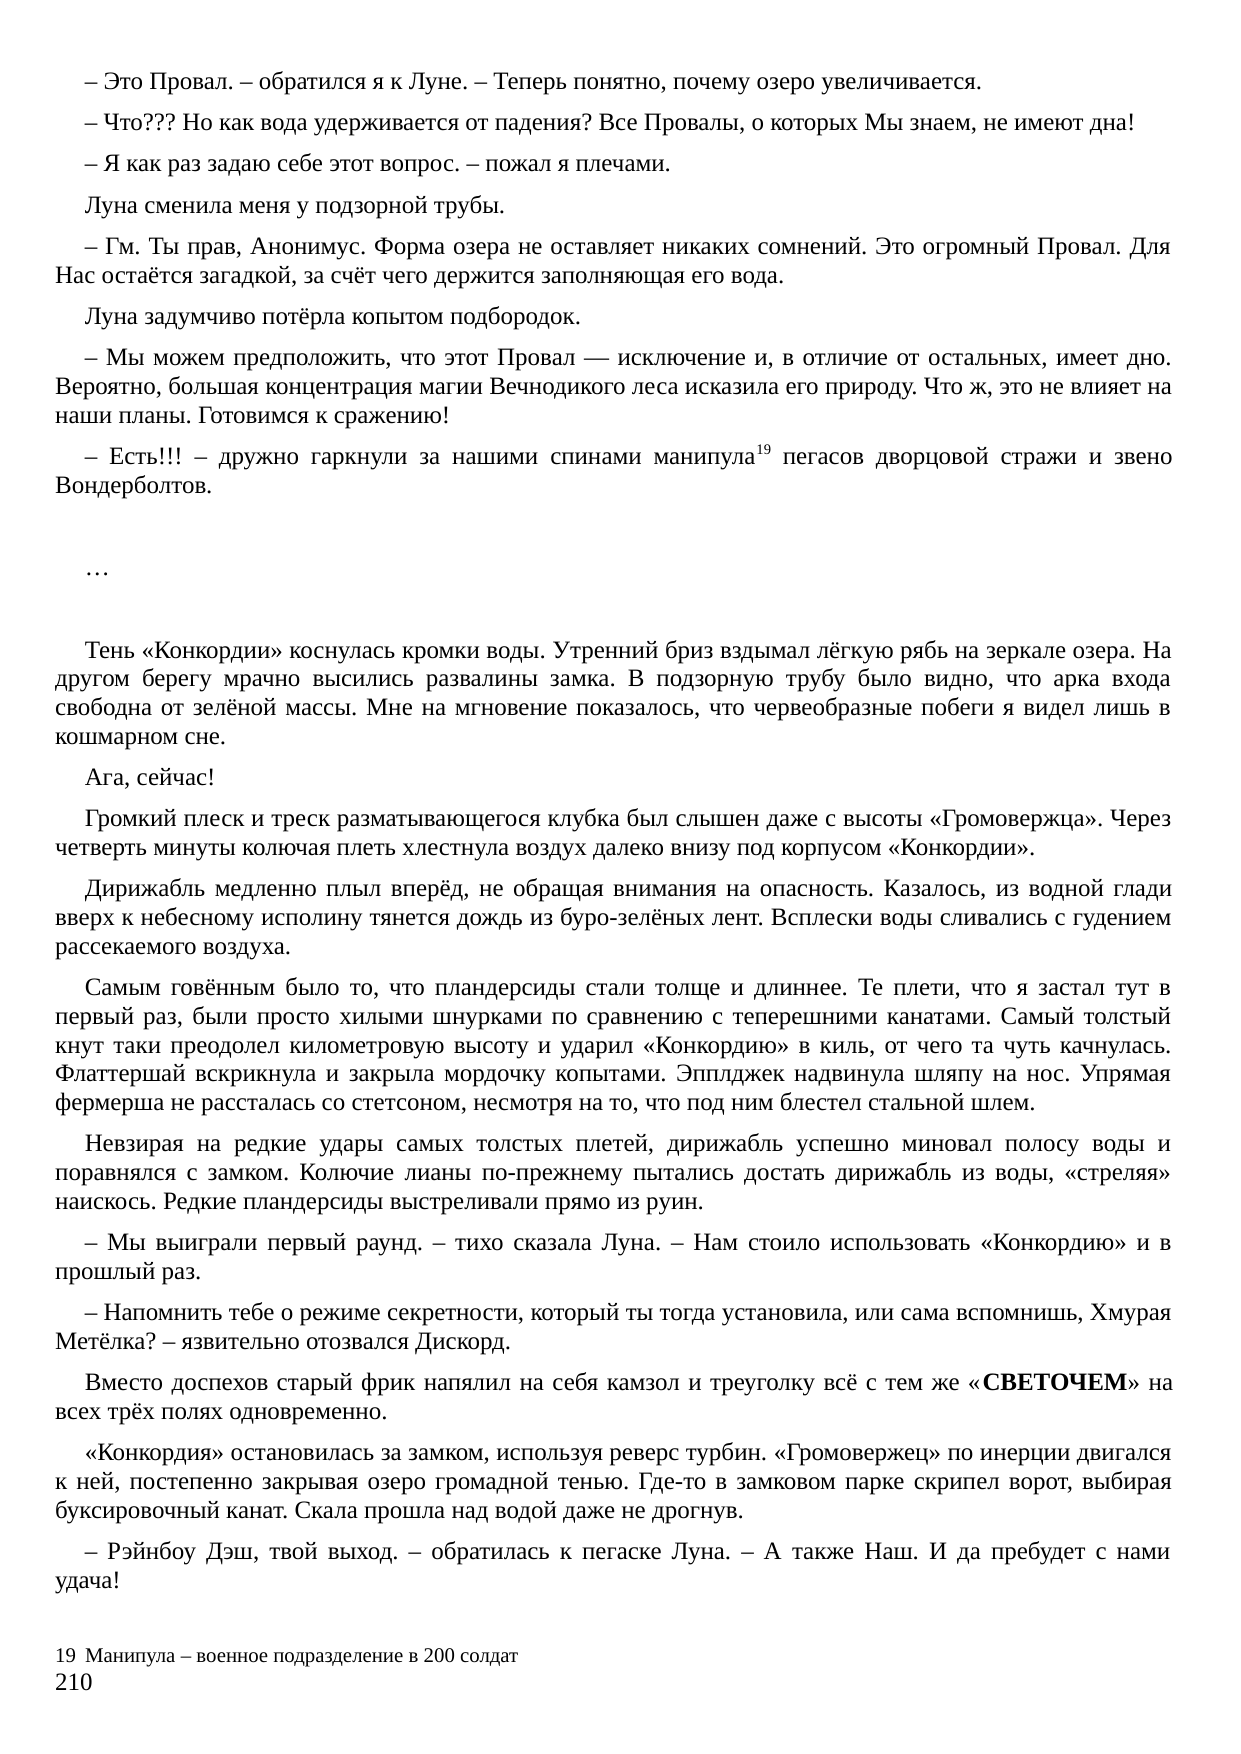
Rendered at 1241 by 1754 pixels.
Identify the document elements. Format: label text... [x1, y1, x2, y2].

text – Есть!!! – дружно гаркнули за нашими спинами манипула пегасов дворцовой стражи и звено Вондерболтов. [55, 441, 1173, 498]
text Манипула – военное подразделение в 200 солдат [55, 1642, 1173, 1667]
text – Напомнить тебе о режиме секретности, который ты тогда установила, или сама вспомнишь, Хмурая Метёлка? – язвительно отозвался Дискорд. [55, 1297, 1173, 1355]
text … [55, 552, 1173, 581]
text – Что??? Но как вода удерживается от падения? Все Провалы, о которых Мы знаем, не имеют дна! [55, 107, 1173, 136]
text Самым говённым было то, что пландерсиды стали толще и длиннее. Те плети, что я застал тут в первый раз, были просто хилыми шнурками по сравнению с теперешними канатами. Самый толстый кнут таки преодолел километровую высоту и ударил «Конкордию» в киль, от чего та чуть качнулась. Флаттершай вскрикнула и закрыла мордочку копытами. Эпплджек надвинула шляпу на нос. Упрямая фермерша не рассталась со стетсоном, несмотря на то, что под ним блестел стальной шлем. [55, 972, 1173, 1116]
text – Мы можем предположить, что этот Провал — исключение и, в отличие от остальных, имеет дно. Вероятно, большая концентрация магии Вечнодикого леса исказила его природу. Что ж, это не влияет на наши планы. Готовимся к сражению! [55, 342, 1173, 428]
text Громкий плеск и треск разматывающегося клубка был слышен даже с высоты «Громовержца». Через четверть минуты колючая плеть хлестнула воздух далеко внизу под корпусом «Конкордии». [55, 803, 1173, 861]
text «Конкордия» остановилась за замком, используя реверс турбин. «Громовержец» по инерции двигался к ней, постепенно закрывая озеро громадной тенью. Где-то в замковом парке скрипел ворот, выбирая буксировочный канат. Скала прошла над водой даже не дрогнув. [55, 1437, 1173, 1523]
text Вместо доспехов старый фрик напялил на себя камзол и треуголку всё с тем же «СВЕТОЧЕМ» на всех трёх полях одновременно. [55, 1367, 1173, 1425]
text Тень «Конкордии» коснулась кромки воды. Утренний бриз вздымал лёгкую рябь на зеркале озера. На другом берегу мрачно высились развалины замка. В подзорную трубу было видно, что арка входа свободна от зелёной массы. Мне на мгновение показалось, что червеобразные побеги я видел лишь в кошмарном сне. [55, 635, 1173, 750]
text – Гм. Ты прав, Анонимус. Форма озера не оставляет никаких сомнений. Это огромный Провал. Для Нас остаётся загадкой, за счёт чего держится заполняющая его вода. [55, 231, 1173, 288]
text – Я как раз задаю себе этот вопрос. – пожал я плечами. [55, 148, 1173, 177]
text Дирижабль медленно плыл вперёд, не обращая внимания на опасность. Казалось, из водной глади вверх к небесному исполину тянется дождь из буро-зелёных лент. Всплески воды сливались с гудением рассекаемого воздуха. [55, 873, 1173, 960]
text Луна сменила меня у подзорной трубы. [55, 190, 1173, 218]
text Ага, сейчас! [55, 762, 1173, 791]
text Луна задумчиво потёрла копытом подбородок. [55, 301, 1173, 330]
text – Рэйнбоу Дэш, твой выход. – обратилась к пегаске Луна. – А также Наш. И да пребудет с нами удача! [55, 1536, 1173, 1593]
text – Это Провал. – обратился я к Луне. – Теперь понятно, почему озеро увеличивается. [55, 66, 1173, 95]
text Невзирая на редкие удары самых толстых плетей, дирижабль успешно миновал полосу воды и поравнялся с замком. Колючие лианы по-прежнему пытались достать дирижабль из воды, «стреляя» наискось. Редкие пландерсиды выстреливали прямо из руин. [55, 1128, 1173, 1215]
text – Мы выиграли первый раунд. – тихо сказала Луна. – Нам стоило использовать «Конкордию» и в прошлый раз. [55, 1227, 1173, 1285]
